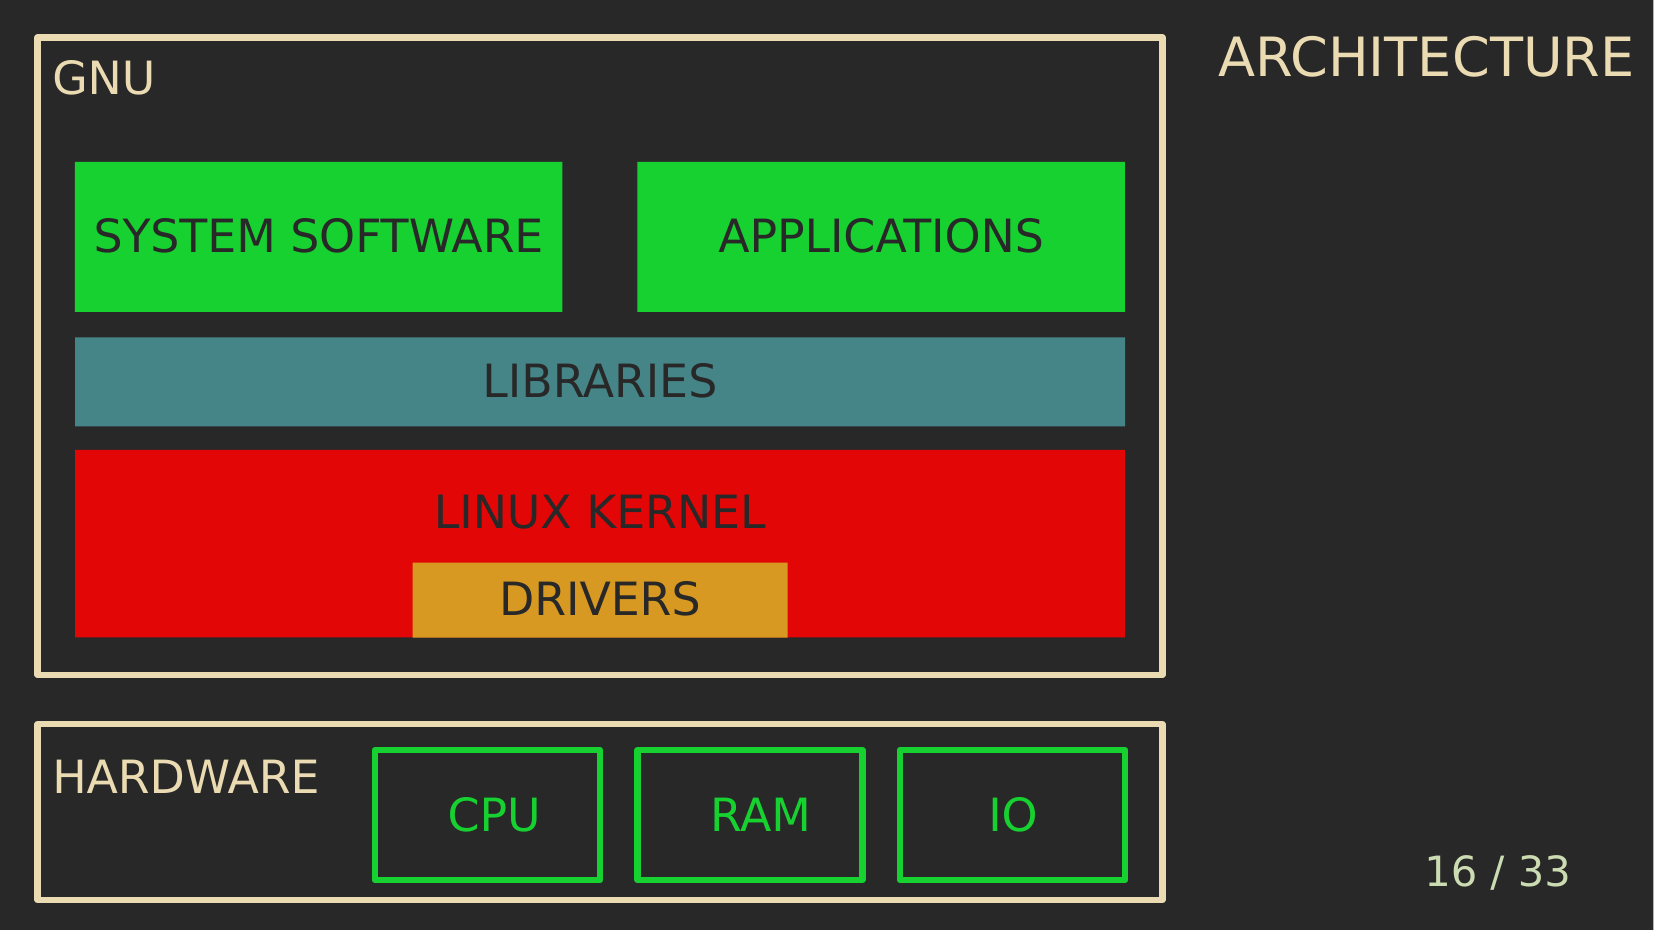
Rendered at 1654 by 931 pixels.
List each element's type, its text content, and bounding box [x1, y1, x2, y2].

text_box HARDWARE [37, 744, 338, 813]
text_box APPLICATIONS [637, 161, 1125, 312]
text_box IO [900, 750, 1126, 881]
text_box [37, 37, 1163, 675]
text_box CPU [375, 750, 601, 881]
text_box GNU [37, 44, 188, 113]
text_box RAM [637, 750, 863, 881]
text_box SYSTEM SOFTWARE [74, 161, 563, 312]
text_box DRIVERS [412, 562, 788, 638]
text_box LINUX KERNEL [75, 463, 1126, 563]
text_box ARCHITECTURE [1200, 18, 1651, 97]
text_box LIBRARIES [75, 337, 1126, 427]
text_box [37, 724, 1163, 900]
